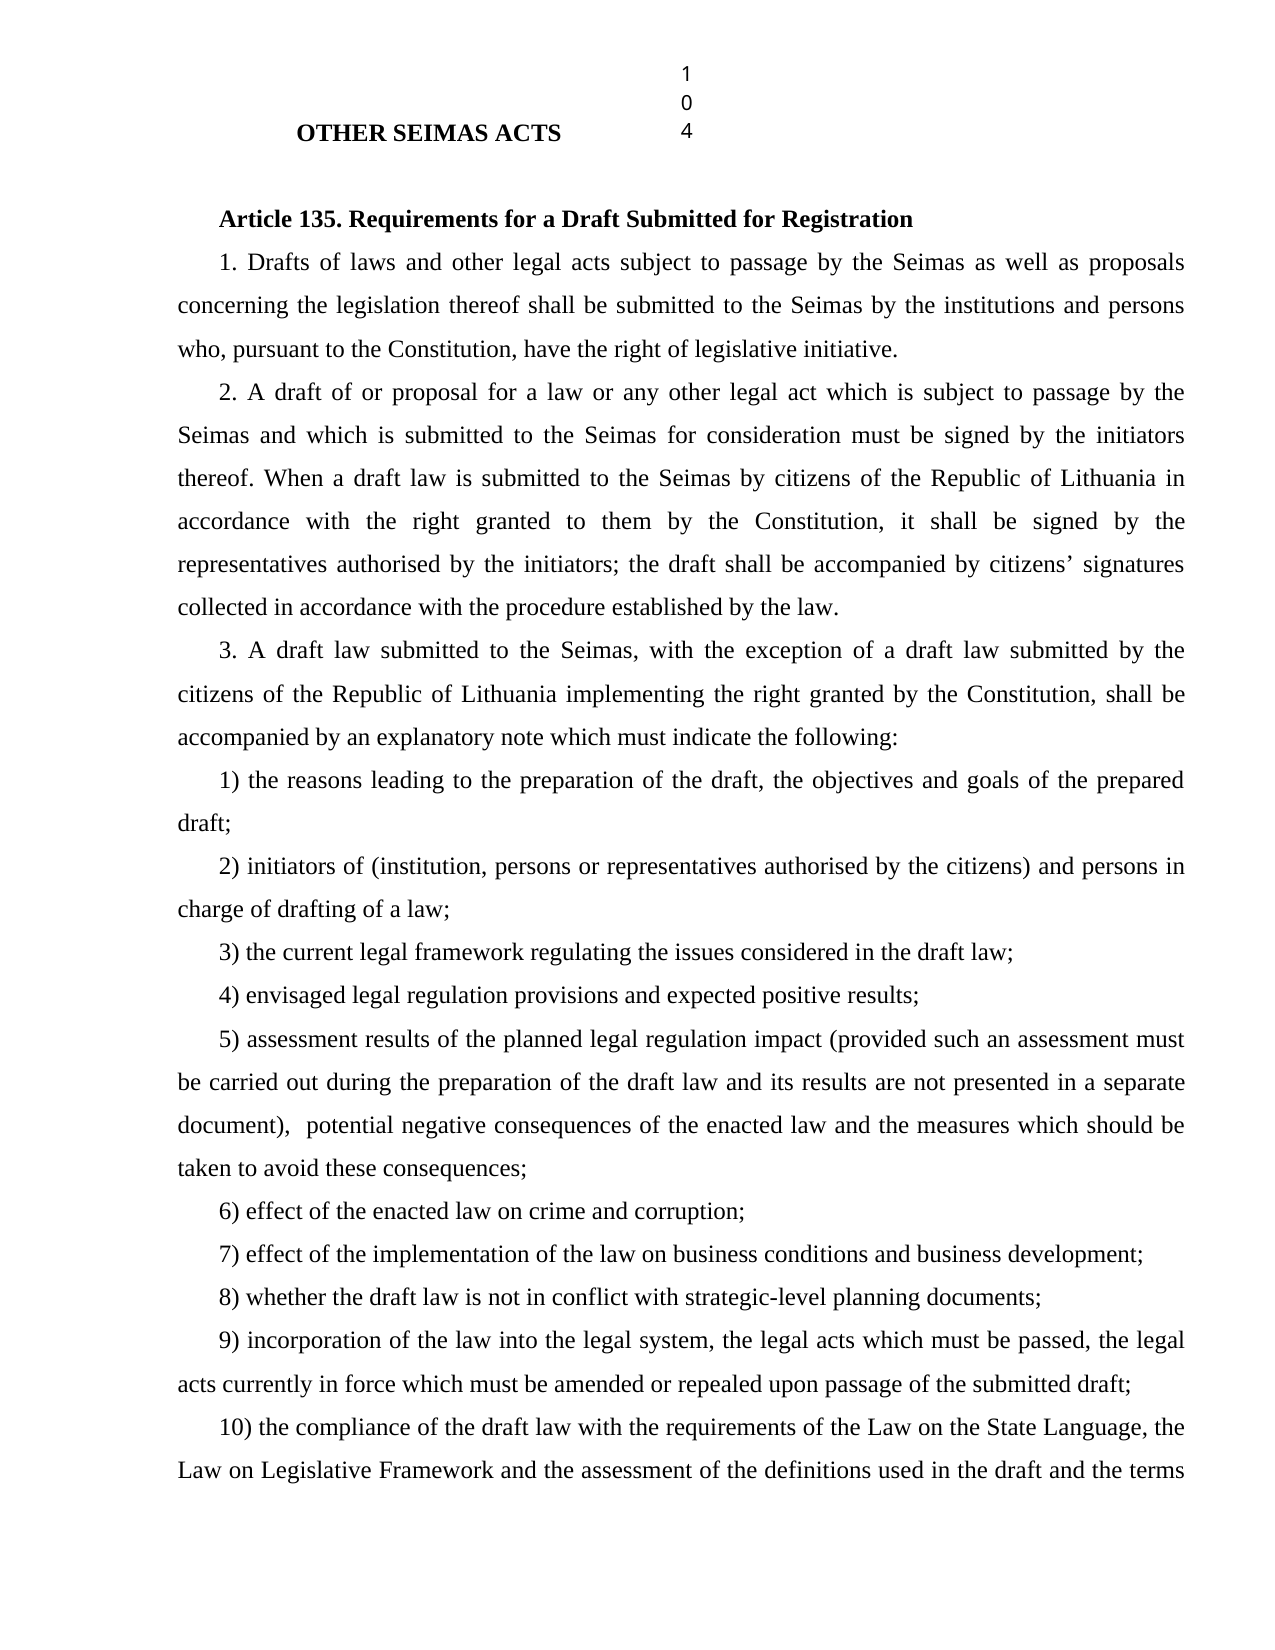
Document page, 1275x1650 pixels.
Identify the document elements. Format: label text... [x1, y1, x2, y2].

text 10) the compliance of the draft law with the requirements of the Law on the State Language, the Law on Legislative Framework and the assessment of the definitions used in the draft and the terms [177, 1412, 1186, 1484]
text 2. A draft of or proposal for a law or any other legal act which is subject to passage by the Seimas and which is submitted to the Seimas for consideration must be signed by the initiators thereof. When a draft law is submitted to the Seimas by citizens of the Republic of Lithuania in accordance with the right granted to them by the Constitution, it shall be signed by the representatives authorised by the initiators; the draft shall be accompanied by citizens’ signatures collected in accordance with the procedure established by the law. [177, 377, 1186, 621]
text 2) initiators of (institution, persons or representatives authorised by the citizens) and persons in charge of drafting of a law; [177, 851, 1186, 923]
text 7) effect of the implementation of the law on business conditions and business development; [177, 1239, 1186, 1268]
text 8) whether the draft law is not in conflict with strategic-level planning documents; [177, 1282, 1186, 1311]
text 3) the current legal framework regulating the issues considered in the draft law; [177, 937, 1186, 966]
text Article 135. Requirements for a Draft Submitted for Registration [177, 204, 1186, 233]
text 9) incorporation of the law into the legal system, the legal acts which must be passed, the legal acts currently in force which must be amended or repealed upon passage of the submitted draft; [177, 1326, 1186, 1397]
text 1. Drafts of laws and other legal acts subject to passage by the Seimas as well as proposals concerning the legislation thereof shall be submitted to the Seimas by the institutions and persons who, pursuant to the Constitution, have the right of legislative initiative. [177, 247, 1186, 362]
text 1) the reasons leading to the preparation of the draft, the objectives and goals of the prepared draft; [177, 765, 1186, 837]
text 3. A draft law submitted to the Seimas, with the exception of a draft law submitted by the citizens of the Republic of Lithuania implementing the right granted by the Constitution, shall be accompanied by an explanatory note which must indicate the following: [177, 636, 1186, 751]
text other Seimas Acts [177, 118, 1186, 147]
text 5) assessment results of the planned legal regulation impact (provided such an assessment must be carried out during the preparation of the draft law and its results are not presented in a separate document), potential negative consequences of the enacted law and the measures which should be taken to avoid these consequences; [177, 1024, 1186, 1182]
text 6) effect of the enacted law on crime and corruption; [177, 1196, 1186, 1225]
text 4) envisaged legal regulation provisions and expected positive results; [177, 981, 1186, 1009]
